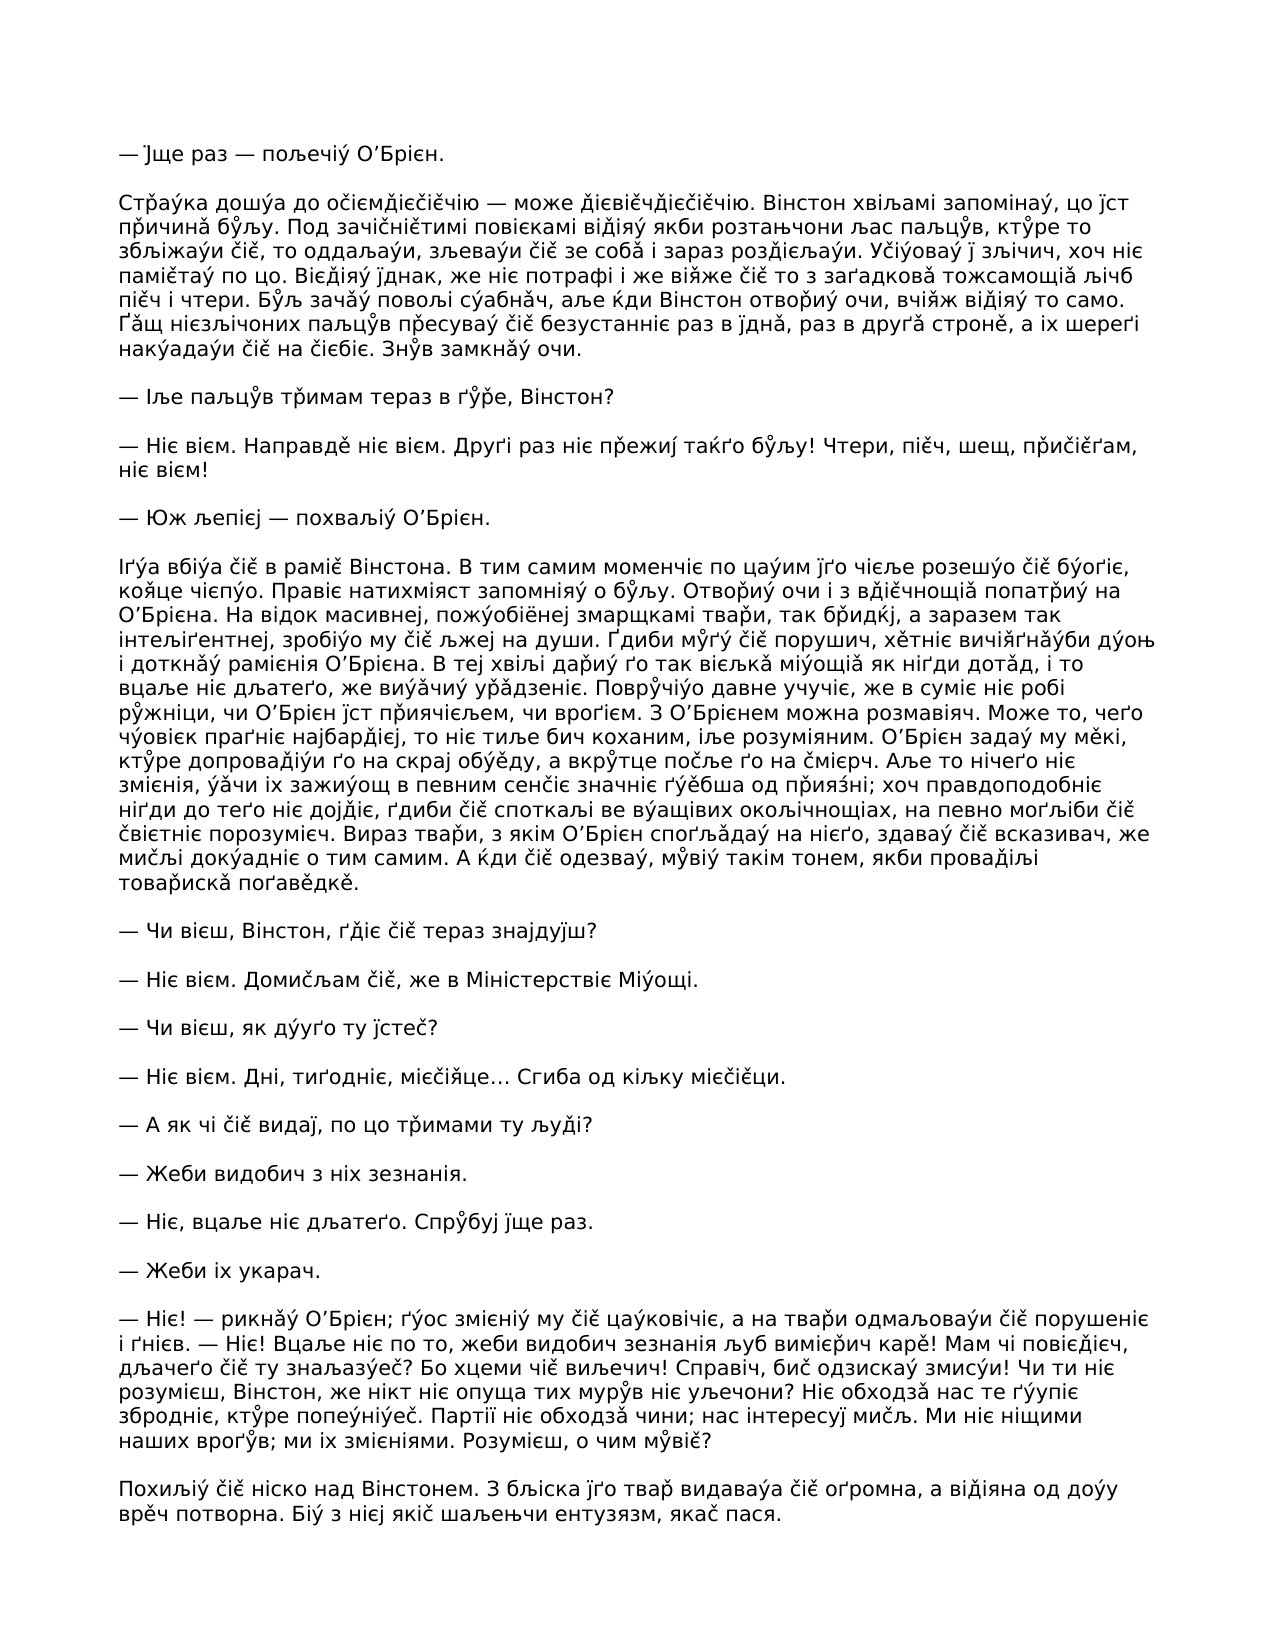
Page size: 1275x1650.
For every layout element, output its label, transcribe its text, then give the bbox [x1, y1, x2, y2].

text — Ніє вієм. Домис̌љам с̌іє̌, же в Міністерствіє Міу́ощі. [118, 968, 1157, 992]
text — Юж љепієј — похваљіу́ О’Брієн. [118, 506, 1157, 531]
text Похиљіу́ с̌іє̌ ніско над Вінстонем. З бљіска ȷ̈ґо твар̌ видавау́а с̌іє̌ оґромна, а від̌іяна од доу́у вре̌ч потворна. Біу́ з нієј якіс̌ шаљењчи ентузязм, якас̌ пася. [118, 1477, 1157, 1526]
text — Жеби видобич з ніх зезнанія. [118, 1162, 1157, 1186]
text — Ніє! — рикна̌у́ О’Брієн; ґу́ос змієніу́ му с̌іє̌ цау́ковічіє, а на твар̌и одмаљовау́и с̌іє̌ порушеніє і ґнієв. — Ніє! Вцаље ніє по то, жеби видобич зезнанія љуб вимієр̌ич каре̌! Мам чі повієд̌ієч, дљачеґо с̌іє̌ ту знаљазу́ес̌? Бо хцеми чіє̌ виљечич! Справіч, бис̌ одзискау́ змису́и! Чи ти ніє розумієш, Вінстон, же нікт ніє опуща тих муру̊в ніє уљечони? Ніє обходза̌ нас те ґу́упіє збродніє, кту̊ре попеу́ніу́ес̌. Партії ніє обходза̌ чини; нас інтересуȷ̈ мис̌љ. Ми ніє ніщими наших вроґу̊в; ми іх змієніями. Розумієш, о чим му̊віє̌? [118, 1307, 1157, 1453]
text — Ніє, вцаље ніє дљатеґо. Спру̊буј ȷ̈ще раз. [118, 1210, 1157, 1234]
text Іґу́а вбіу́а с̌іє̌ в раміє̌ Вінстона. В тим самим моменчіє по цау́им ȷ̈ґо чієље розешу́о с̌іє̌ бу́оґіє, коя̌це чієпу́о. Правіє натихміяст запомніяу́ о бу̊љу. Отвор̌иу́ очи і з вд̌іє̌чнощіа̌ попатр̌иу́ на О’Брієна. На відок масивнеј, пожу́обіёнеј змарщкамі твар̌и, так бр̌идќј, а заразем так інтељіґентнеј, зробіу́о му с̌іє̌ љжеј на души. Ґдиби му̊ґу́ с̌іє̌ порушич, хе̌тніє вичія̌ґна̌у́би ду́оњ і доткна̌у́ рамієнія О’Брієна. В теј хвіљі дар̌иу́ ґо так вієљка̌ міу́ощіа̌ як ніґди дота̌д, і то вцаље ніє дљатеґо, же виу́а̌чиу́ ур̌а̌дзеніє. Повру̊чіу́о давне учучіє, же в суміє ніє робі ру̊жніци, чи О’Брієн ȷ̈ст пр̌иячієљем, чи вроґієм. З О’Брієнем можна розмавіяч. Може то, чеґо чу́овієк праґніє најбард̌ієј, то ніє тиље бич коханим, іље розуміяним. О’Брієн задау́ му ме̌кі, кту̊ре допровад̌іу́и ґо на скрај обу́е̌ду, а вкру̊тце пос̌ље ґо на с̌мієрч. Аље то нічеґо ніє змієнія, у́а̌чи іх зажиу́ощ в певним сенс̌іє значніє ґу́е̌бша од пр̌ияз́ні; хоч правдоподобніє ніґди до теґо ніє дојд̌іє, ґдиби с̌іє̌ споткаљі ве ву́ащівих окољічнощіах, на певно моґљіби с̌іє̌ с̌вієтніє порозумієч. Вираз твар̌и, з якім О’Брієн споґља̌дау́ на нієґо, здавау́ с̌іє̌ всказивач, же мис̌љі доку́адніє о тим самим. А ќди с̌іє̌ одезвау́, му̊віу́ такім тонем, якби провад̌іљі товар̌иска̌ поґаве̌дке̌. [118, 555, 1157, 895]
text — Ј̈ще раз — пољечіу́ О’Брієн. [118, 142, 1157, 167]
text — Жеби іх укарач. [118, 1259, 1157, 1283]
text — Чи вієш, Вінстон, ґд̌іє с̌іє̌ тераз знајдуȷ̈ш? [118, 919, 1157, 943]
text — Ніє вієм. Дні, тиґодніє, мієс̌ія̌це… Cгиба од кіљку мієс̌іє̌ци. [118, 1065, 1157, 1089]
text Стр̌ау́ка дошу́а до ос̌іємд̌ієс̌іє̌чію — може д̌ієвіє̌чд̌ієс̌іє̌чію. Вінстон хвіљамі запомінау́, цо ȷ̈ст пр̌ичина̌ бу̊љу. Под зачіс̌ніє̌тимі повієкамі від̌іяу́ якби розтањчони љас паљцу̊в, кту̊ре то збљіжау́и с̌іє̌, то оддаљау́и, зљевау́и с̌іє̌ зе соба̌ і зараз розд̌ієљау́и. Ус̌іу́овау́ ȷ̈ зљічич, хоч ніє паміє̌тау́ по цо. Вієд̌іяу́ ȷ̈днак, же ніє потрафі і же вія̌же с̌іє̌ то з заґадкова̌ тожсамощіа̌ љічб піє̌ч і чтери. Бу̊љ зача̌у́ повољі су́абна̌ч, аље ќди Вінстон отвор̌иу́ очи, вчія̌ж від̌іяу́ то само. Ґа̌щ нієзљічоних паљцу̊в пр̌есувау́ с̌іє̌ безустанніє раз в ȷ̈дна̌, раз в друґа̌ строне̌, а іх шереґі наку́адау́и с̌іє̌ на с̌ієбіє. Зну̊в замкна̌у́ очи. [118, 191, 1157, 361]
text — А як чі с̌іє̌ видаȷ̈, по цо тр̌имами ту људ̌і? [118, 1113, 1157, 1137]
text — Ніє вієм. Направде̌ ніє вієм. Друґі раз ніє пр̌ежиȷ́ таќґо бу̊љу! Чтери, піє̌ч, шещ, пр̌ис̌іє̌ґам, ніє вієм! [118, 434, 1157, 482]
text — Іље паљцу̊в тр̌имам тераз в ґу̊р̌е, Вінстон? [118, 385, 1157, 409]
text — Чи вієш, як ду́уґо ту ȷ̈стес̌? [118, 1016, 1157, 1040]
